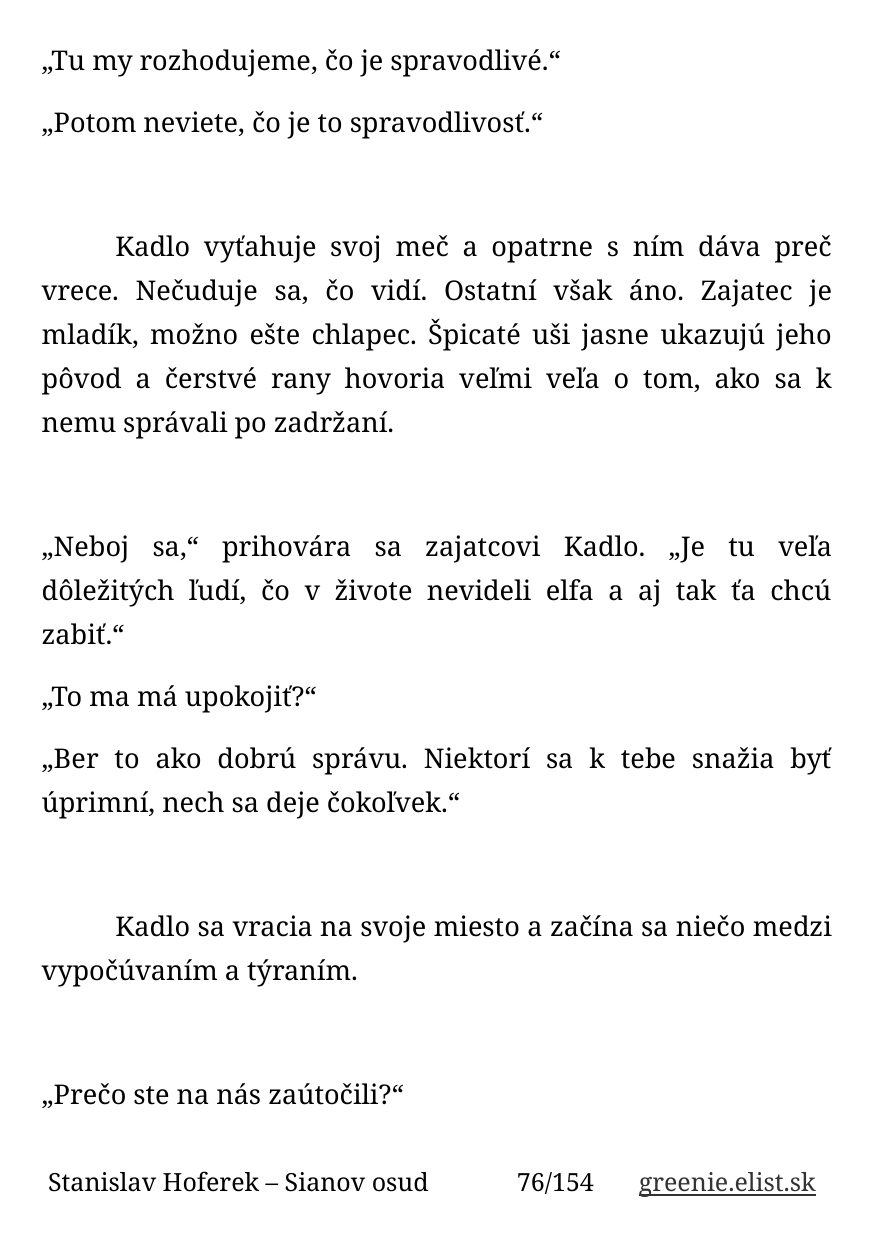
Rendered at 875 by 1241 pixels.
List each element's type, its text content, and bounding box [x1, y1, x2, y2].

text Kadlo vyťahuje svoj meč a opatrne s ním dáva preč vrece. Nečuduje sa, čo vidí. Ostatní však áno. Zajatec je mladík, možno ešte chlapec. Špicaté uši jasne ukazujú jeho pôvod a čerstvé rany hovoria veľmi veľa o tom, ako sa k nemu správali po zadržaní. [41, 227, 833, 441]
text „Neboj sa,“ prihovára sa zajatcovi Kadlo. „Je tu veľa dôležitých ľudí, čo v živote nevideli elfa a aj tak ťa chcú zabiť.“ [41, 527, 833, 653]
text „Potom neviete, čo je to spravodlivosť.“ [41, 103, 833, 140]
text „Prečo ste na nás zaútočili?“ [41, 1075, 833, 1112]
text „Ber to ako dobrú správu. Niektorí sa k tebe snažia byť úprimní, nech sa deje čokoľvek.“ [41, 739, 833, 821]
text „Tu my rozhodujeme, čo je spravodlivé.“ [41, 41, 833, 78]
text Kadlo sa vracia na svoje miesto a začína sa niečo medzi vypočúvaním a týraním. [41, 907, 833, 988]
text „To ma má upokojiť?“ [41, 678, 833, 714]
